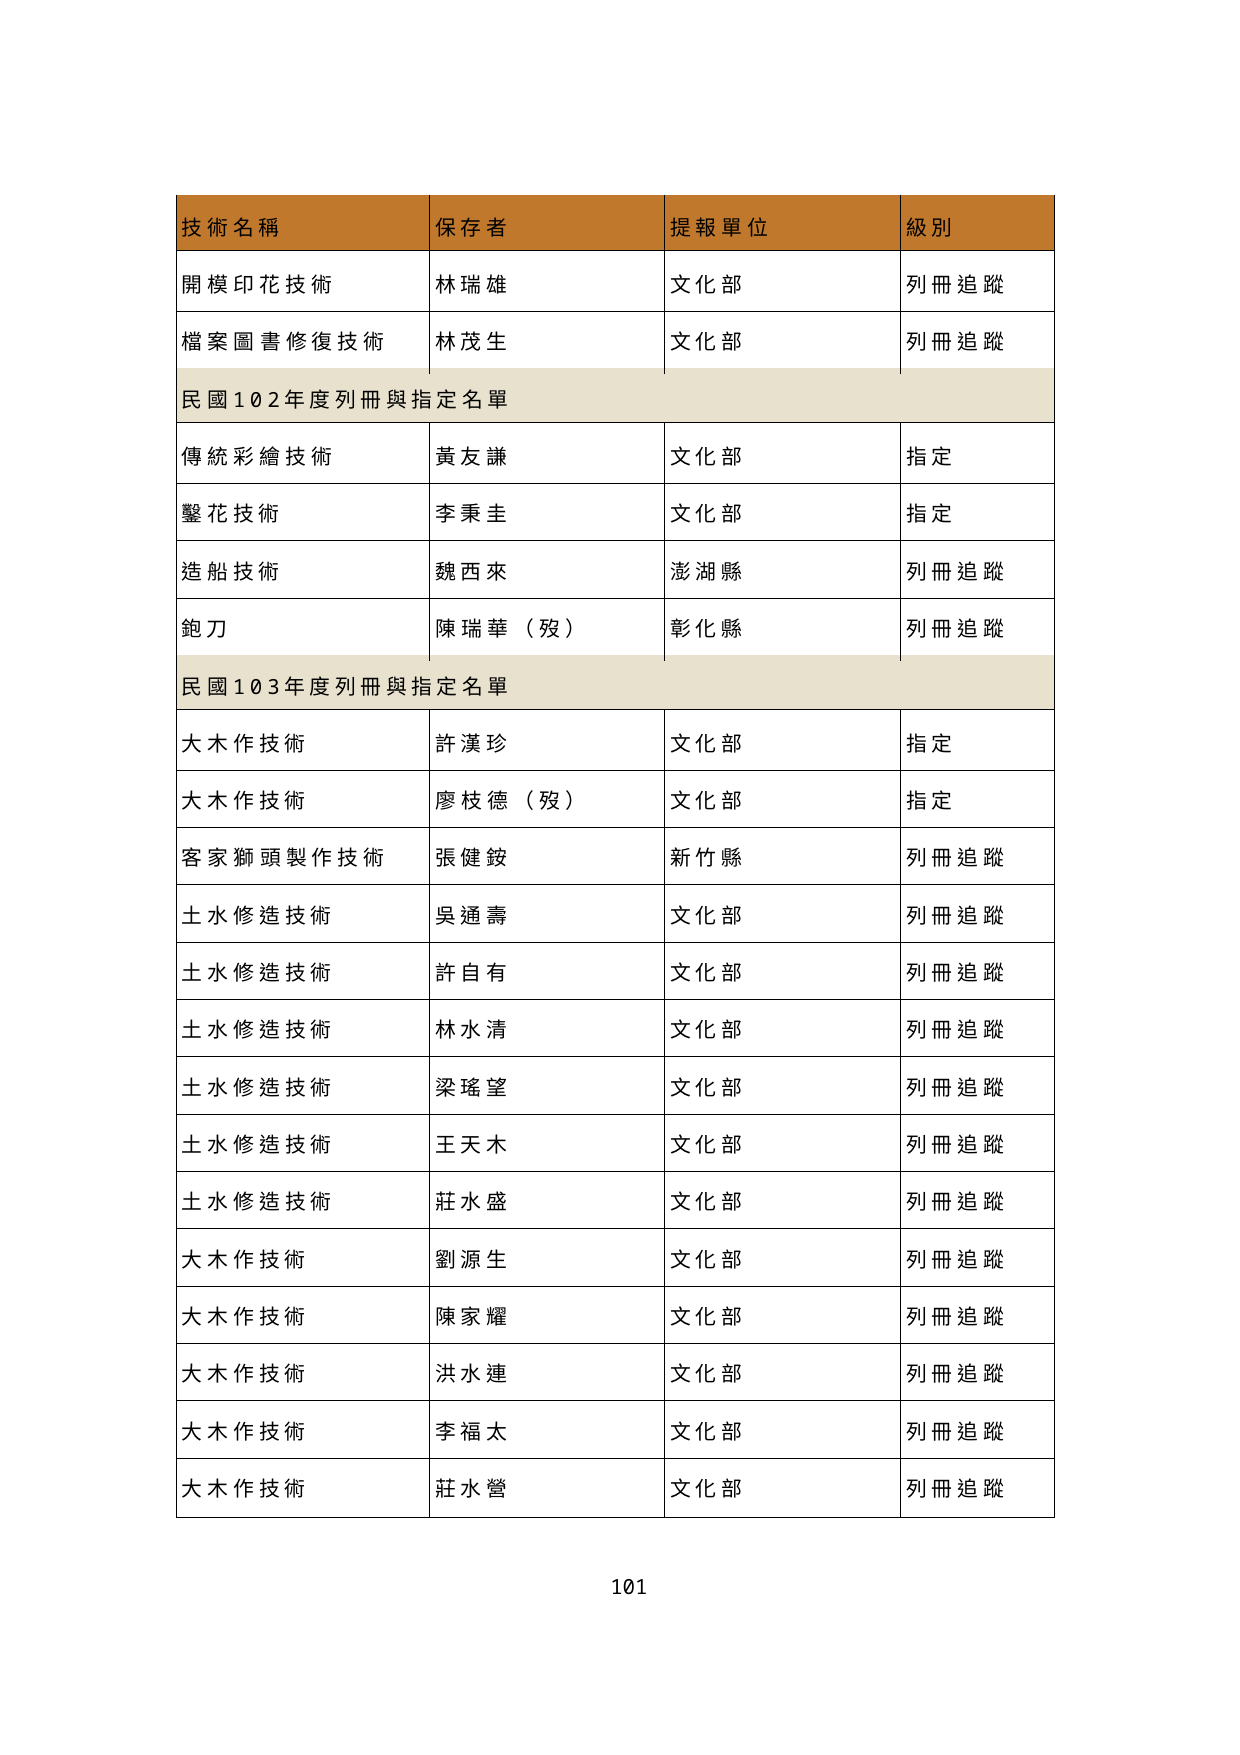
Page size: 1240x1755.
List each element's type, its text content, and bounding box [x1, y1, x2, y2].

text 101 [610, 1572, 1240, 1601]
table_cell 指定 [901, 771, 1054, 827]
table_cell 指定 [901, 710, 1054, 769]
table_cell 列冊追蹤 [901, 599, 1054, 655]
table_cell 莊水營 [430, 1459, 664, 1517]
table_cell 陳瑞華（歿） [430, 599, 664, 655]
table_cell 列冊追蹤 [901, 1344, 1054, 1400]
table_cell 廖枝德（歿） [430, 771, 664, 827]
table_cell 列冊追蹤 [901, 1115, 1054, 1171]
table_header 級別 [901, 201, 1054, 250]
table_cell 土水修造技術 [177, 1172, 429, 1228]
table_cell 大木作技術 [177, 1401, 429, 1457]
table_cell 土水修造技術 [177, 885, 429, 942]
table_cell 指定 [901, 484, 1054, 540]
table_cell 鉋刀 [177, 599, 429, 655]
table_cell 檔案圖書修復技術 [177, 312, 429, 368]
table_cell 傳統彩繪技術 [177, 423, 429, 483]
table_cell 文化部 [665, 1459, 900, 1517]
table_cell 鑿花技術 [177, 484, 429, 540]
table_cell 客家獅頭製作技術 [177, 828, 429, 884]
table_cell 黃友謙 [430, 423, 664, 483]
table_cell 許自有 [430, 943, 664, 999]
table_cell 梁瑤望 [430, 1057, 664, 1113]
table_cell 大木作技術 [177, 1344, 429, 1400]
table_cell 林瑞雄 [430, 251, 664, 311]
table_cell 民國102年度列冊與指定名單 [177, 374, 1054, 422]
table_cell 民國103年度列冊與指定名單 [177, 661, 1054, 709]
table_cell 列冊追蹤 [901, 1000, 1054, 1056]
table_cell 造船技術 [177, 541, 429, 598]
table_header 技術名稱 [177, 201, 429, 250]
table_cell 列冊追蹤 [901, 943, 1054, 999]
table_cell 大木作技術 [177, 1459, 429, 1517]
table_cell 大木作技術 [177, 1229, 429, 1286]
table_cell 指定 [901, 423, 1054, 483]
table_cell 文化部 [665, 423, 900, 483]
table_cell 列冊追蹤 [901, 251, 1054, 311]
table_cell 新竹縣 [665, 828, 900, 884]
table_cell 大木作技術 [177, 710, 429, 769]
table_cell 澎湖縣 [665, 541, 900, 598]
table_cell 土水修造技術 [177, 1057, 429, 1113]
table_cell 吳通壽 [430, 885, 664, 942]
table_cell 文化部 [665, 943, 900, 999]
table_cell 列冊追蹤 [901, 312, 1054, 368]
table_cell 文化部 [665, 1115, 900, 1171]
table_cell 李福太 [430, 1401, 664, 1457]
table_cell 列冊追蹤 [901, 1229, 1054, 1286]
table_cell 李秉圭 [430, 484, 664, 540]
table_cell 林茂生 [430, 312, 664, 368]
table_cell 張健銨 [430, 828, 664, 884]
table_cell 文化部 [665, 710, 900, 769]
table_cell 林水清 [430, 1000, 664, 1056]
table_cell 許漢珍 [430, 710, 664, 769]
table_cell 文化部 [665, 1000, 900, 1056]
table_cell 大木作技術 [177, 1287, 429, 1343]
table_cell 文化部 [665, 1057, 900, 1113]
table_cell 文化部 [665, 484, 900, 540]
table_cell 文化部 [665, 1287, 900, 1343]
table_cell 陳家耀 [430, 1287, 664, 1343]
table_cell 莊水盛 [430, 1172, 664, 1228]
table_cell 列冊追蹤 [901, 1172, 1054, 1228]
table_cell 開模印花技術 [177, 251, 429, 311]
table_cell 文化部 [665, 312, 900, 368]
table_cell 劉源生 [430, 1229, 664, 1286]
table_cell 文化部 [665, 1229, 900, 1286]
table_cell 列冊追蹤 [901, 1057, 1054, 1113]
table_cell 列冊追蹤 [901, 828, 1054, 884]
table_cell 列冊追蹤 [901, 541, 1054, 598]
table_cell 彰化縣 [665, 599, 900, 655]
table_cell 洪水連 [430, 1344, 664, 1400]
table_cell 列冊追蹤 [901, 1287, 1054, 1343]
table_cell 文化部 [665, 885, 900, 942]
table_cell 文化部 [665, 1401, 900, 1457]
table_cell 文化部 [665, 1344, 900, 1400]
table_header 提報單位 [665, 201, 900, 250]
table_cell 土水修造技術 [177, 1115, 429, 1171]
table_cell 列冊追蹤 [901, 885, 1054, 942]
table_header 保存者 [430, 201, 664, 250]
table_cell 文化部 [665, 771, 900, 827]
table_cell 大木作技術 [177, 771, 429, 827]
table_cell 列冊追蹤 [901, 1459, 1054, 1517]
table_cell 王天木 [430, 1115, 664, 1171]
table_cell 文化部 [665, 1172, 900, 1228]
table_cell 土水修造技術 [177, 943, 429, 999]
table_cell 魏西來 [430, 541, 664, 598]
table_cell 列冊追蹤 [901, 1401, 1054, 1457]
table_cell 土水修造技術 [177, 1000, 429, 1056]
table_cell 文化部 [665, 251, 900, 311]
